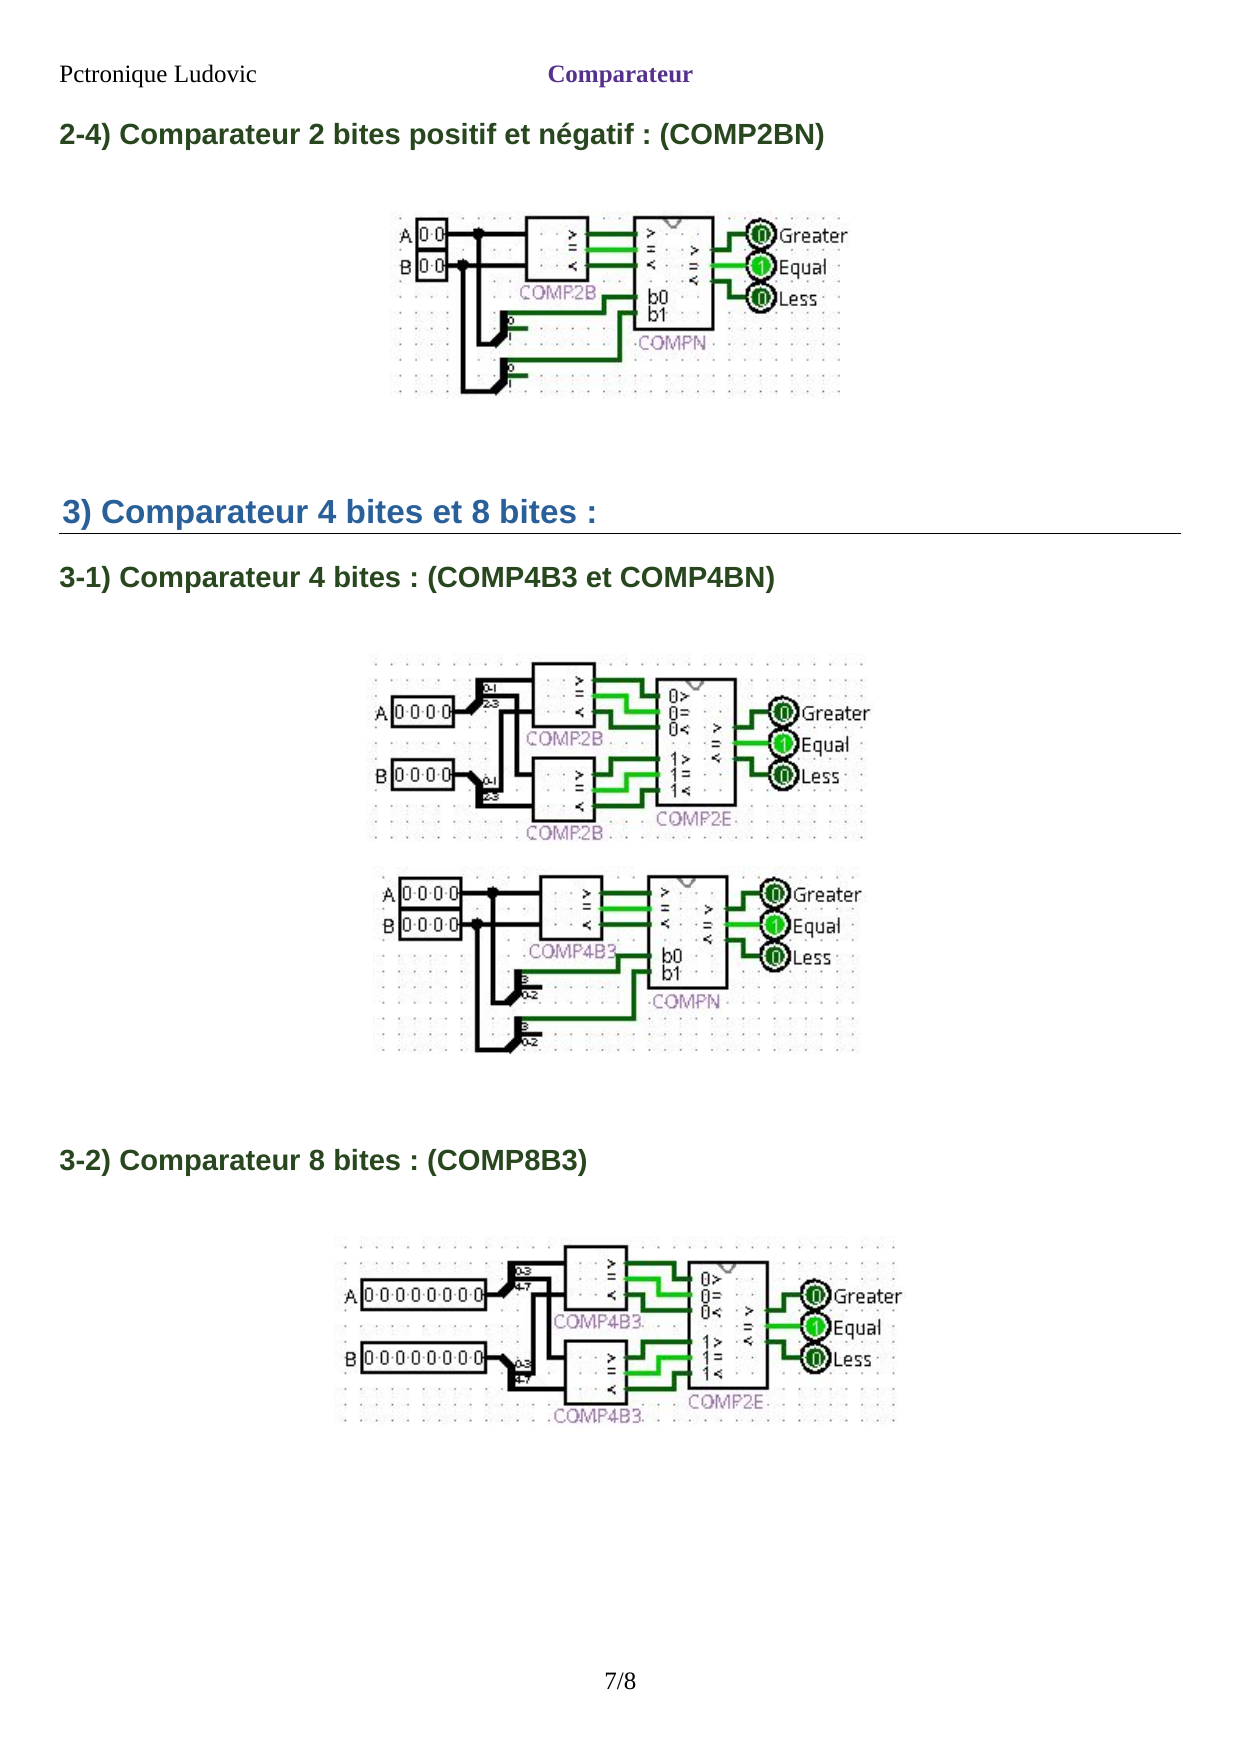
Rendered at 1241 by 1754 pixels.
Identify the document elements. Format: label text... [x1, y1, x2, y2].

subtitle 2-4) Comparateur 2 bites positif et négatif : (COMP2BN) [59, 117, 1181, 151]
picture [372, 866, 868, 1062]
subtitle 3-1) Comparateur 4 bites : (COMP4B3 et COMP4BN) [59, 560, 1181, 594]
picture [334, 1236, 907, 1431]
picture [366, 653, 874, 848]
subtitle 3-2) Comparateur 8 bites : (COMP8B3) [59, 1143, 1181, 1176]
picture [389, 211, 851, 402]
subtitle 3) Comparateur 4 bites et 8 bites : [59, 489, 1181, 533]
